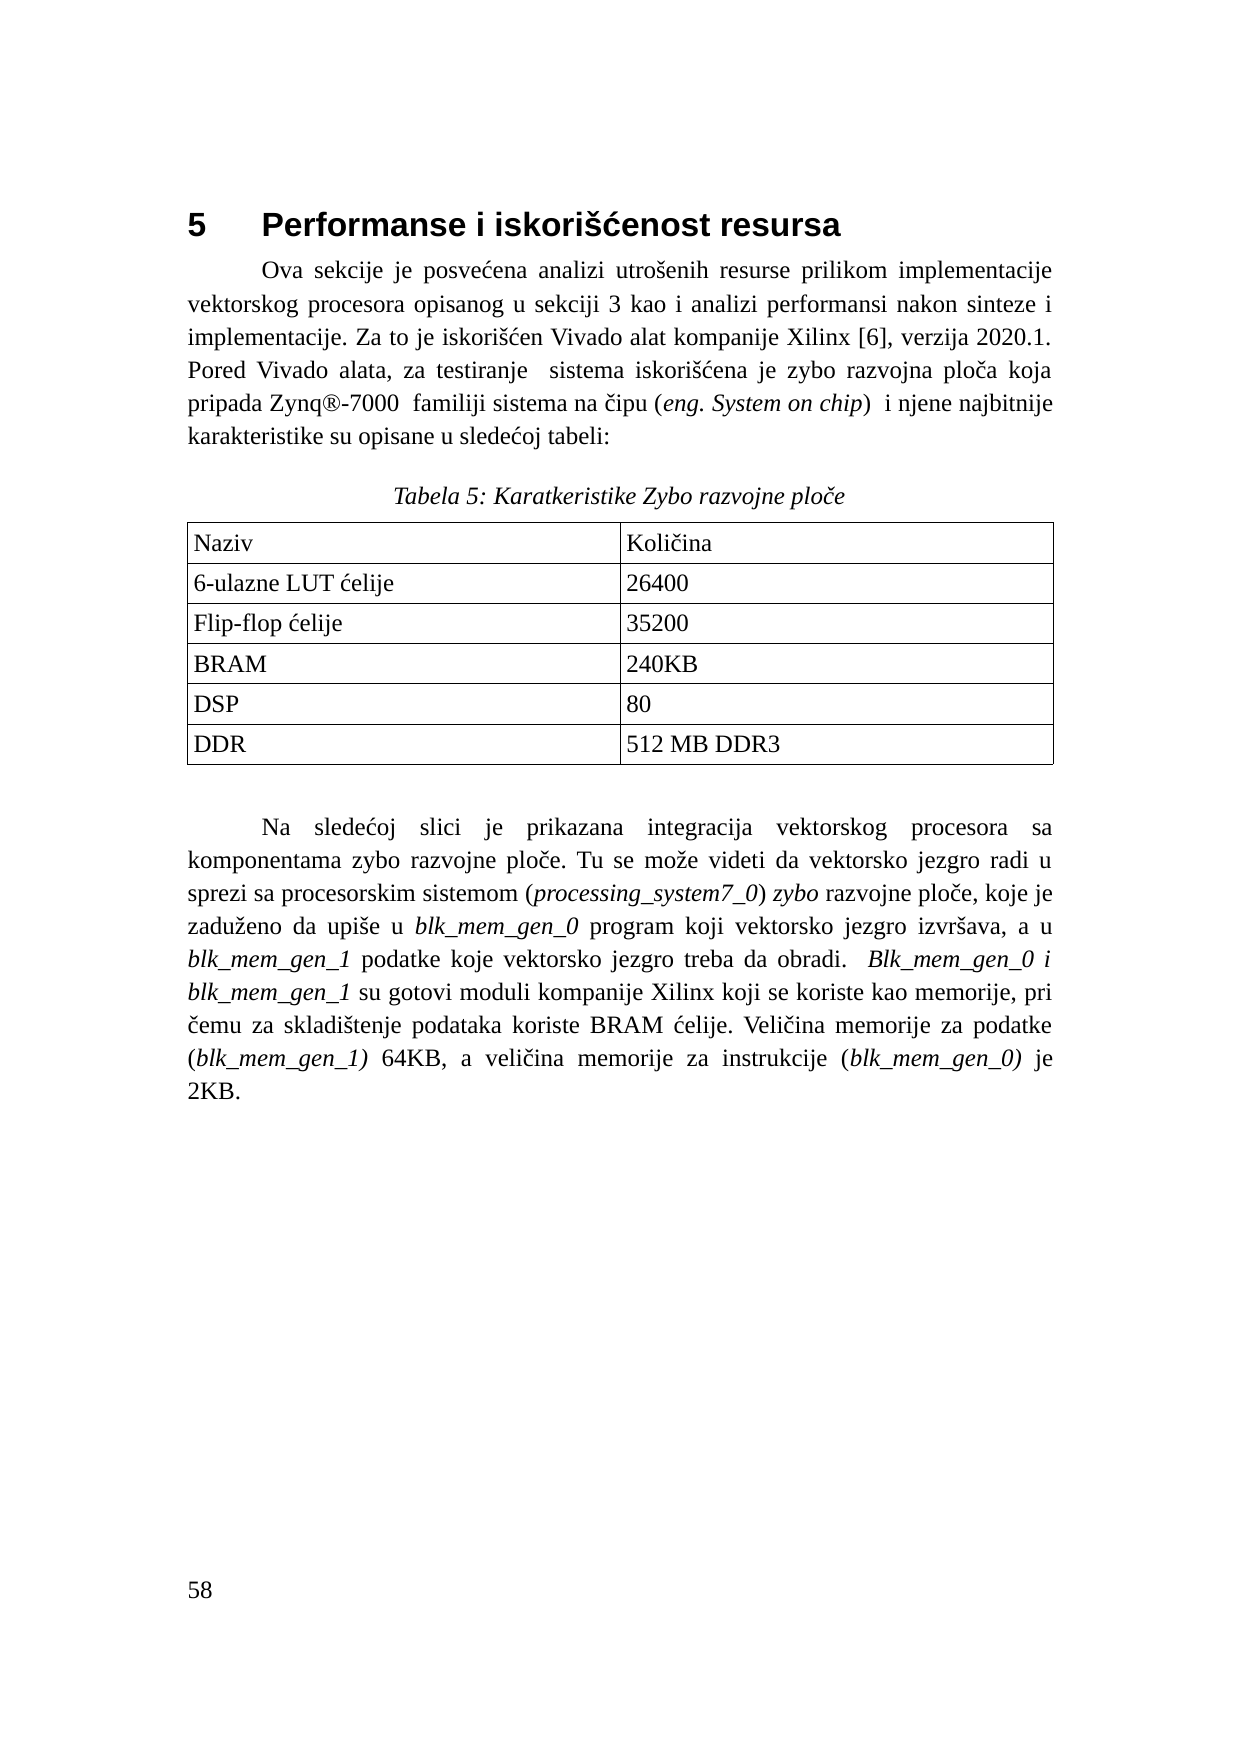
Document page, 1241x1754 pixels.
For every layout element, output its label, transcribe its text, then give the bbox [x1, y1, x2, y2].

table_cell BRAM [188, 644, 620, 683]
table_header Količina [621, 523, 1053, 562]
text Tabela 5: Karatkeristike Zybo razvojne ploče [187, 481, 1053, 509]
table_cell 35200 [621, 604, 1053, 643]
table_cell DDR [188, 725, 620, 764]
table_cell DSP [188, 684, 620, 724]
text Na sledećoj slici je prikazana integracija vektorskog procesora sa komponentama zybo razvojne ploče. Tu se može videti da vektorsko jezgro radi u sprezi sa procesorskim sistemom (processing_system7_0) zybo razvojne ploče, koje je zaduženo da upiše u blk_mem_gen_0 program koji vektorsko jezgro izvršava, a u blk_mem_gen_1 podatke koje vektorsko jezgro treba da obradi. Blk_mem_gen_0 i blk_mem_gen_1 su gotovi moduli kompanije Xilinx koji se koriste kao memorije, pri čemu za skladištenje podataka koriste BRAM ćelije. Veličina memorije za podatke (blk_mem_gen_1) 64KB, a veličina memorije za instrukcije (blk_mem_gen_0) je 2KB. [187, 812, 1053, 1104]
table_cell Flip-flop ćelije [188, 604, 620, 643]
table_cell 26400 [621, 564, 1053, 603]
table_cell 6-ulazne LUT ćelije [188, 564, 620, 603]
table_cell 80 [621, 684, 1053, 724]
table_cell 512 MB DDR3 [621, 725, 1053, 764]
table_cell 240KB [621, 644, 1053, 683]
table_header Naziv [188, 523, 620, 562]
subtitle Performanse i iskorišćenost resursa [187, 204, 1053, 243]
text Ova sekcije je posvećena analizi utrošenih resurse prilikom implementacije vektorskog procesora opisanog u sekciji 3 kao i analizi performansi nakon sinteze i implementacije. Za to je iskorišćen Vivado alat kompanije Xilinx [6], verzija 2020.1. Pored Vivado alata, za testiranje sistema iskorišćena je zybo razvojna ploča koja pripada Zynq®-7000 familiji sistema na čipu (eng. System on chip) i njene najbitnije karakteristike su opisane u sledećoj tabeli: [187, 256, 1053, 449]
